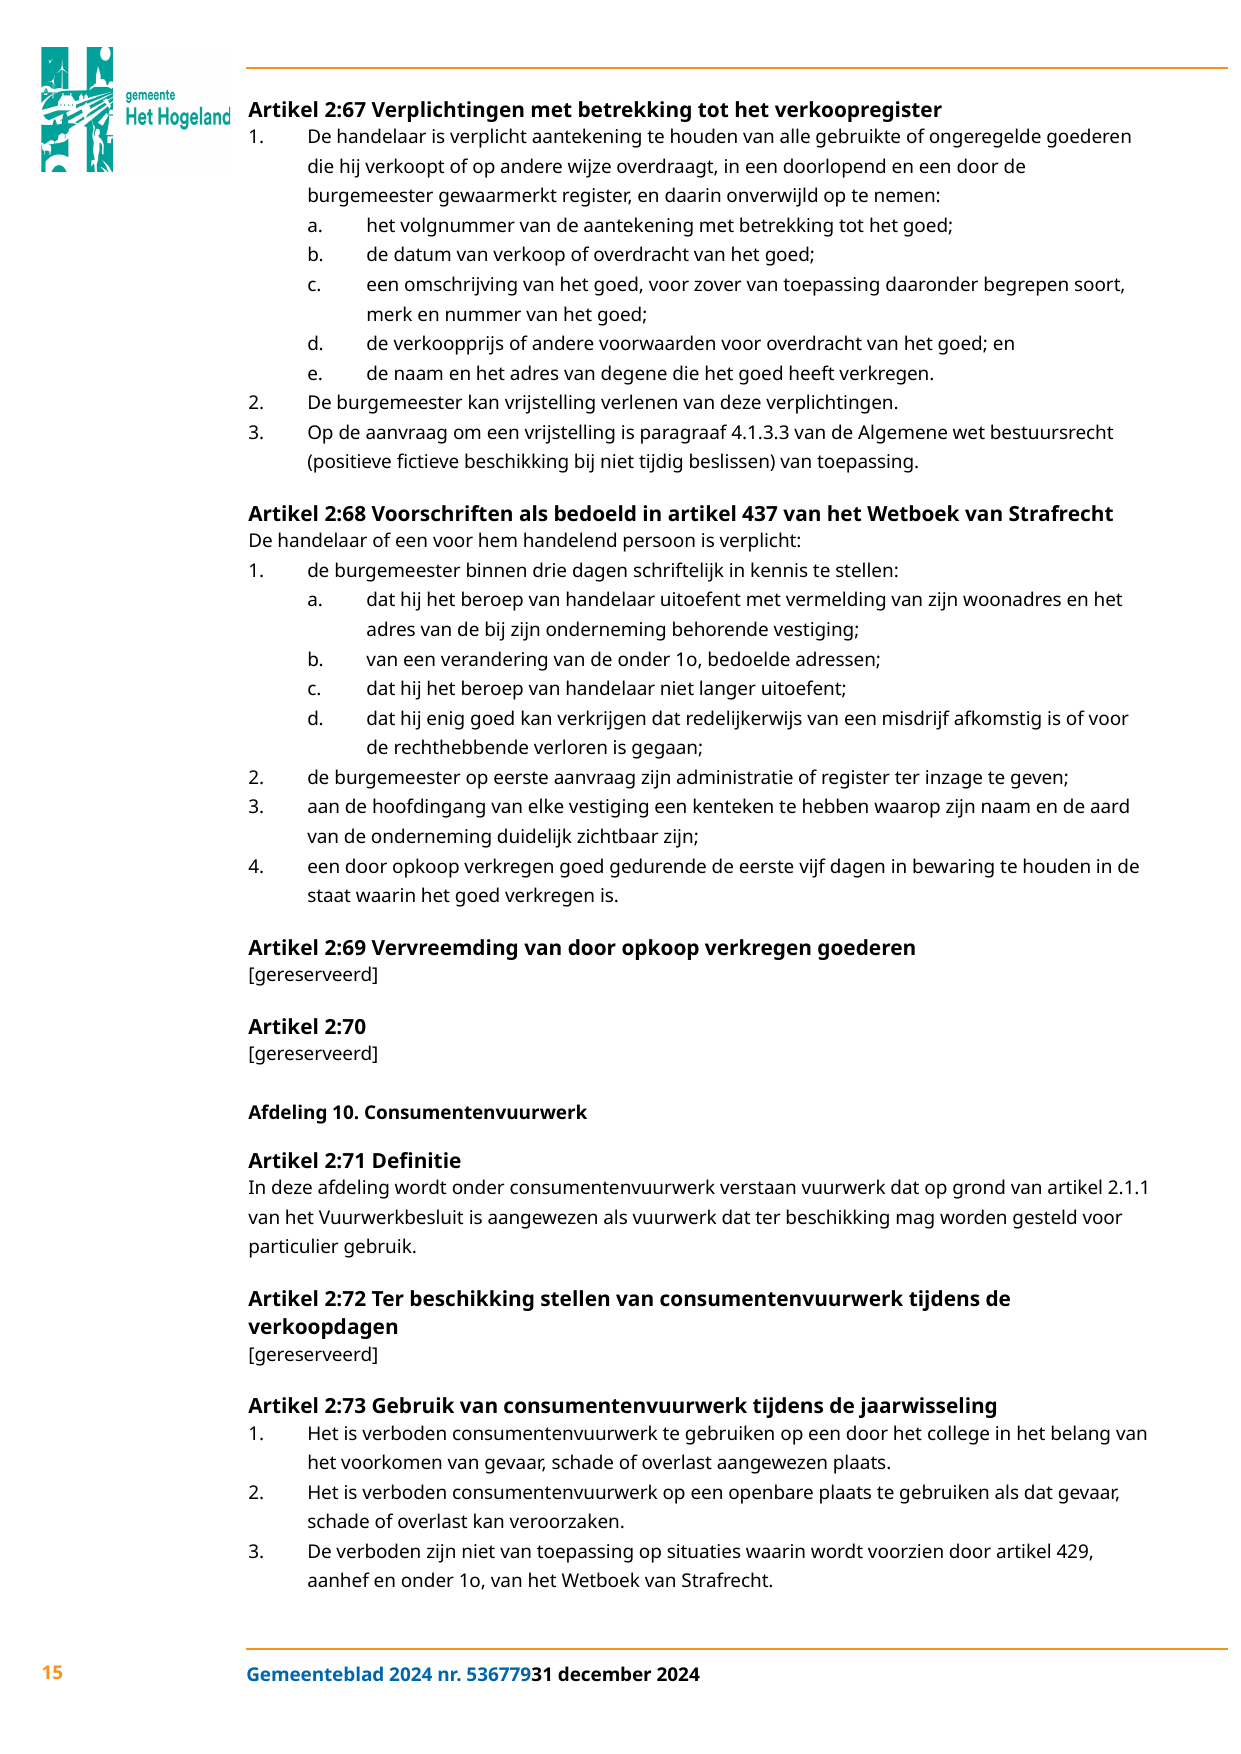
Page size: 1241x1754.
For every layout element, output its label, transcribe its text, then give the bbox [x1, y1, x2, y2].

list Het is verboden consumentenvuurwerk te gebruiken op een door het college in het belang van het voorkomen van gevaar, schade of overlast aangewezen plaats. [248, 1420, 1152, 1475]
list de naam en het adres van degene die het goed heeft verkregen. [307, 360, 1152, 386]
list Het is verboden consumentenvuurwerk op een openbare plaats te gebruiken als dat gevaar, schade of overlast kan veroorzaken. [248, 1479, 1152, 1534]
list aan de hoofdingang van elke vestiging een kenteken te hebben waarop zijn naam en de aard van de onderneming duidelijk zichtbaar zijn; [248, 794, 1152, 849]
list een omschrijving van het goed, voor zover van toepassing daaronder begrepen soort, merk en nummer van het goed; [307, 271, 1152, 326]
text Artikel 2:69 Vervreemding van door opkoop verkregen goederen [248, 933, 1152, 961]
text [gereserveerd] [248, 961, 1152, 987]
list de verkoopprijs of andere voorwaarden voor overdracht van het goed; en [307, 330, 1152, 356]
list dat hij het beroep van handelaar uitoefent met vermelding van zijn woonadres en het adres van de bij zijn onderneming behorende vestiging; [307, 587, 1152, 642]
text De handelaar of een voor hem handelend persoon is verplicht: [248, 527, 1152, 553]
list de datum van verkoop of overdracht van het goed; [307, 242, 1152, 267]
list Op de aanvraag om een vrijstelling is paragraaf 4.1.3.3 van de Algemene wet bestuursrecht (positieve fictieve beschikking bij niet tijdig beslissen) van toepassing. [248, 419, 1152, 474]
list de burgemeester op eerste aanvraag zijn administratie of register ter inzage te geven; [248, 764, 1152, 790]
text Artikel 2:67 Verplichtingen met betrekking tot het verkoopregister [248, 95, 1152, 123]
list De handelaar is verplicht aantekening te houden van alle gebruikte of ongeregelde goederen die hij verkoopt of op andere wijze overdraagt, in een doorlopend en een door de burgemeester gewaarmerkt register, en daarin onverwijld op te nemen: [248, 123, 1152, 208]
list de burgemeester binnen drie dagen schriftelijk in kennis te stellen: [248, 557, 1152, 583]
list De burgemeester kan vrijstelling verlenen van deze verplichtingen. [248, 389, 1152, 415]
picture [41, 47, 231, 172]
list van een verandering van de onder 1o, bedoelde adressen; [307, 646, 1152, 672]
text [gereserveerd] [248, 1040, 1152, 1066]
text Artikel 2:68 Voorschriften als bedoeld in artikel 437 van het Wetboek van Strafrecht [248, 499, 1152, 527]
text Artikel 2:72 Ter beschikking stellen van consumentenvuurwerk tijdens de verkoopdagen [248, 1284, 1152, 1341]
list dat hij het beroep van handelaar niet langer uitoefent; [307, 675, 1152, 701]
text Artikel 2:71 Definitie [248, 1146, 1152, 1174]
text Afdeling 10. Consumentenvuurwerk [248, 1099, 1152, 1125]
text Artikel 2:70 [248, 1012, 1152, 1040]
list een door opkoop verkregen goed gedurende de eerste vijf dagen in bewaring te houden in de staat waarin het goed verkregen is. [248, 853, 1152, 908]
text In deze afdeling wordt onder consumentenvuurwerk verstaan vuurwerk dat op grond van artikel 2.1.1 van het Vuurwerkbesluit is aangewezen als vuurwerk dat ter beschikking mag worden gesteld voor particulier gebruik. [248, 1174, 1152, 1259]
text Artikel 2:73 Gebruik van consumentenvuurwerk tijdens de jaarwisseling [248, 1391, 1152, 1420]
text [gereserveerd] [248, 1341, 1152, 1367]
list het volgnummer van de aantekening met betrekking tot het goed; [307, 212, 1152, 238]
list dat hij enig goed kan verkrijgen dat redelijkerwijs van een misdrijf afkomstig is of voor de rechthebbende verloren is gegaan; [307, 705, 1152, 760]
list De verboden zijn niet van toepassing op situaties waarin wordt voorzien door artikel 429, aanhef en onder 1o, van het Wetboek van Strafrecht. [248, 1538, 1152, 1593]
